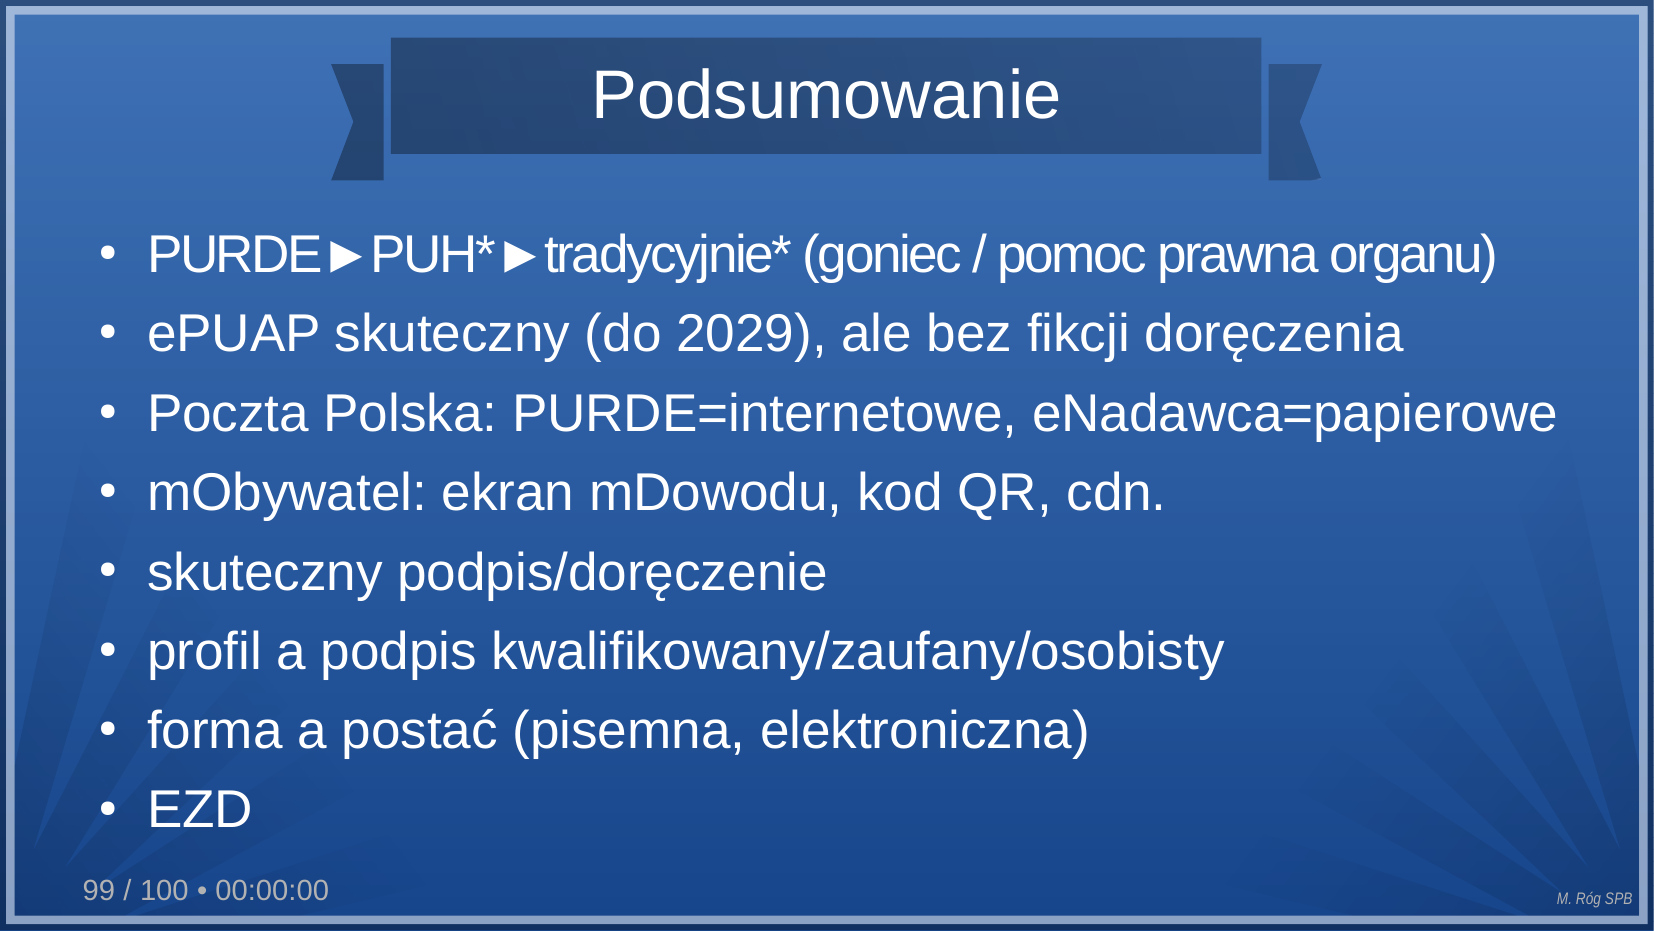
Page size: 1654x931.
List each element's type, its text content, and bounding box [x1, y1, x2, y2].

title Podsumowanie [389, 35, 1264, 154]
list PURDE►PUH*►tradycyjnie* (goniec / pomoc prawna organu) ePUAP skuteczny (do 2029), ale bez fikcji doręczenia Poczta Polska: PURDE=internetowe, eNadawca=papierowe mObywatel: ekran mDowodu, kod QR, cdn. skuteczny podpis/doręczenie profil a podpis kwalifikowany/zaufany/osobisty forma a postać (pisemna, elektroniczna) EZD [82, 224, 1571, 848]
